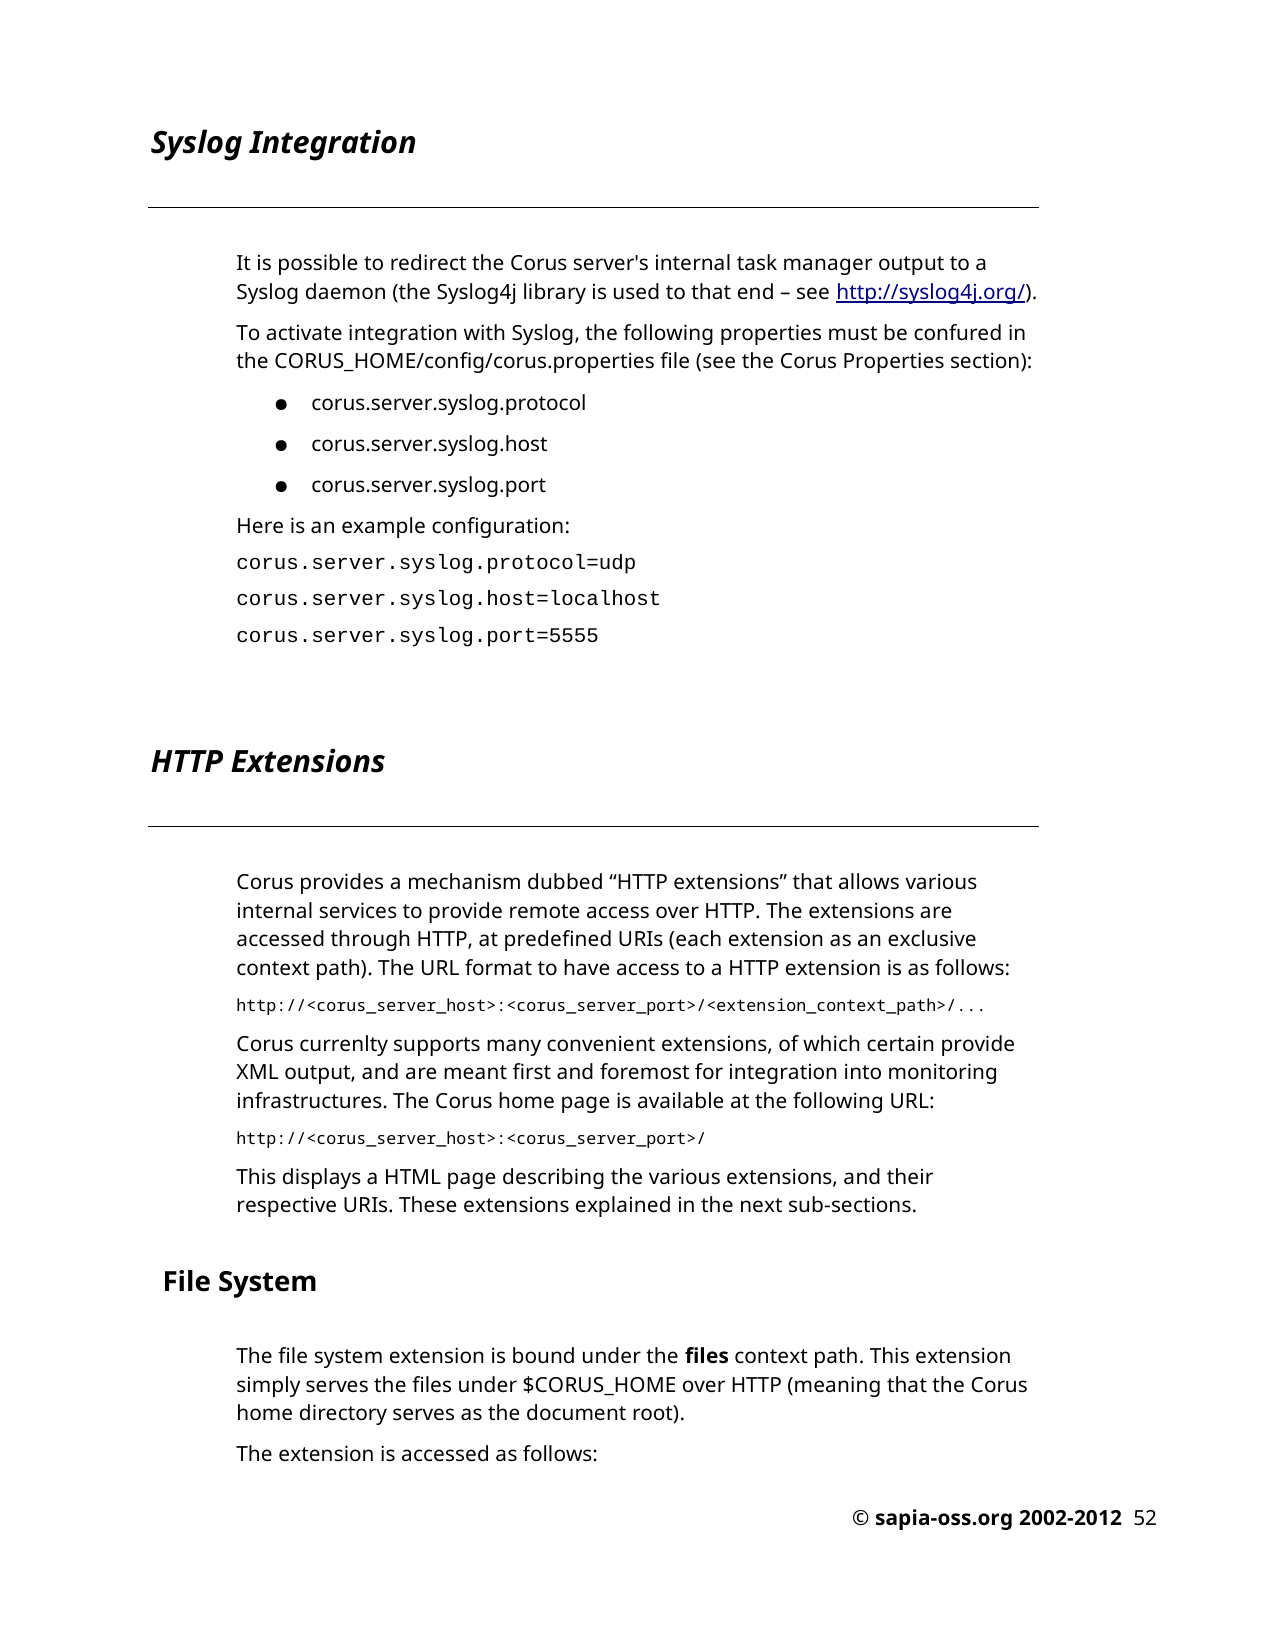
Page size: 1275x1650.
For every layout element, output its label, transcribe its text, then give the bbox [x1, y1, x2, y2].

text To activate integration with Syslog, the following properties must be confured in the CORUS_HOME/config/corus.properties file (see the Corus Properties section): [236, 318, 1039, 375]
subtitle HTTP Extensions [148, 737, 1039, 826]
text corus.server.syslog.protocol=udp [236, 552, 1039, 576]
text Here is an example configuration: [236, 511, 1039, 539]
text Corus currenlty supports many convenient extensions, of which certain provide XML output, and are meant first and foremost for integration into monitoring infrastructures. The Corus home page is available at the following URL: [236, 1029, 1039, 1114]
list corus.server.syslog.host [274, 428, 1039, 457]
text http://<corus_server_host>:<corus_server_port>/<extension_context_path>/... [236, 994, 1039, 1016]
list corus.server.syslog.protocol [274, 387, 1039, 416]
subtitle Syslog Integration [148, 118, 1039, 207]
text Corus provides a mechanism dubbed “HTTP extensions” that allows various internal services to provide remote access over HTTP. The extensions are accessed through HTTP, at predefined URIs (each extension as an exclusive context path). The URL format to have access to a HTTP extension is as follows: [236, 867, 1039, 981]
text It is possible to redirect the Corus server's internal task manager output to a Syslog daemon (the Syslog4j library is used to that end – see http://syslog4j.org/). [236, 248, 1039, 305]
text The file system extension is bound under the files context path. This extension simply serves the files under $CORUS_HOME over HTTP (meaning that the Corus home directory serves as the document root). [236, 1341, 1039, 1427]
text http://<corus_server_host>:<corus_server_port>/ [236, 1127, 1039, 1149]
subtitle File System [162, 1261, 1039, 1299]
text corus.server.syslog.host=localhost [236, 588, 1039, 612]
text The extension is accessed as follows: [236, 1439, 1039, 1468]
text corus.server.syslog.port=5555 [236, 624, 1039, 648]
list corus.server.syslog.port [274, 469, 1039, 498]
text This displays a HTML page describing the various extensions, and their respective URIs. These extensions explained in the next sub-sections. [236, 1162, 1039, 1219]
